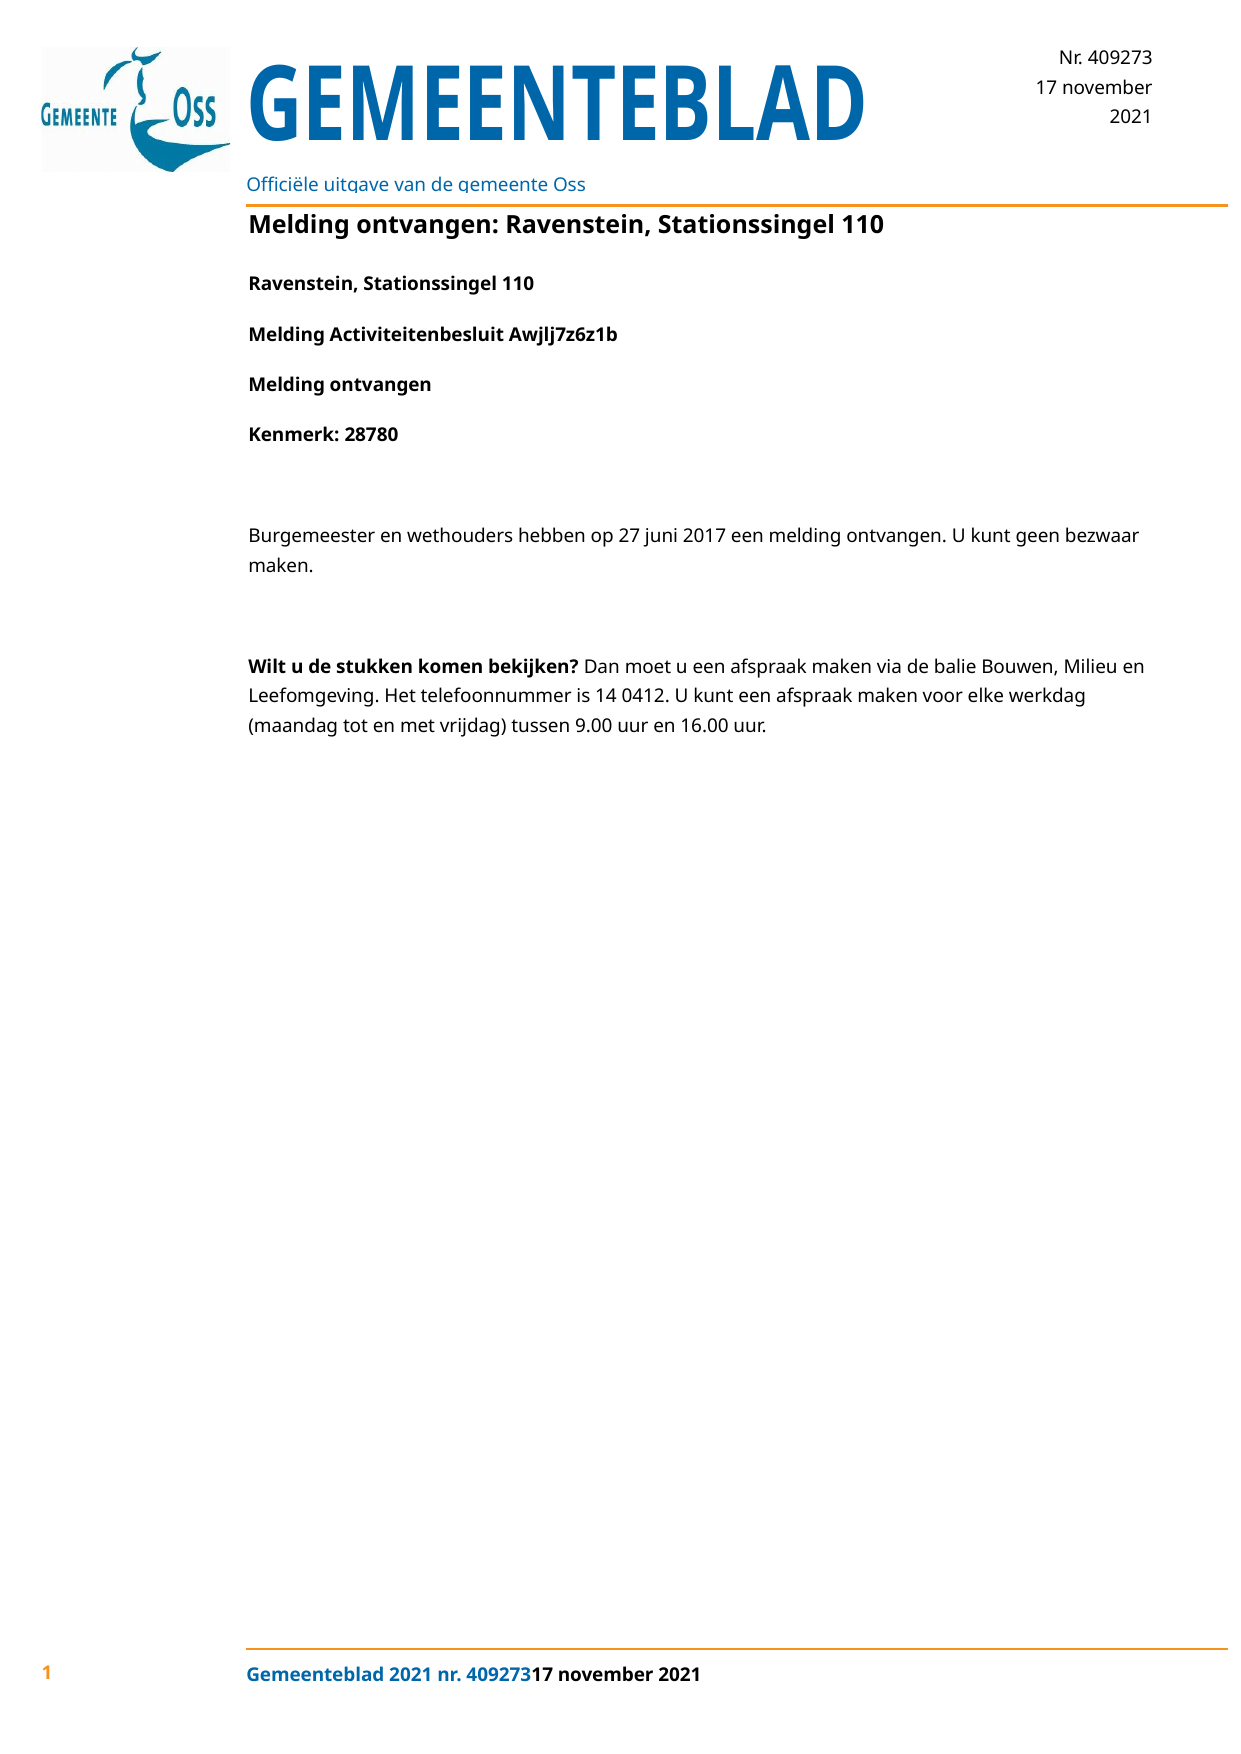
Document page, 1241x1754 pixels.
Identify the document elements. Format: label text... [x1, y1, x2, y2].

text Kenmerk: 28780 [248, 422, 1152, 447]
text Wilt u de stukken komen bekijken? Dan moet u een afspraak maken via de balie Bouwen, Milieu en Leefomgeving. Het telefoonnummer is 14 0412. U kunt een afspraak maken voor elke werkdag (maandag tot en met vrijdag) tussen 9.00 uur en 16.00 uur. [248, 653, 1152, 738]
text Melding ontvangen: Ravenstein, Stationssingel 110 [248, 207, 1152, 241]
picture [41, 47, 231, 172]
text Ravenstein, Stationssingel 110 [248, 270, 1152, 296]
text Melding ontvangen [248, 371, 1152, 397]
text Melding Activiteitenbesluit Awjlj7z6z1b [248, 321, 1152, 346]
text Burgemeester en wethouders hebben op 27 juni 2017 een melding ontvangen. U kunt geen bezwaar maken. [248, 522, 1152, 578]
